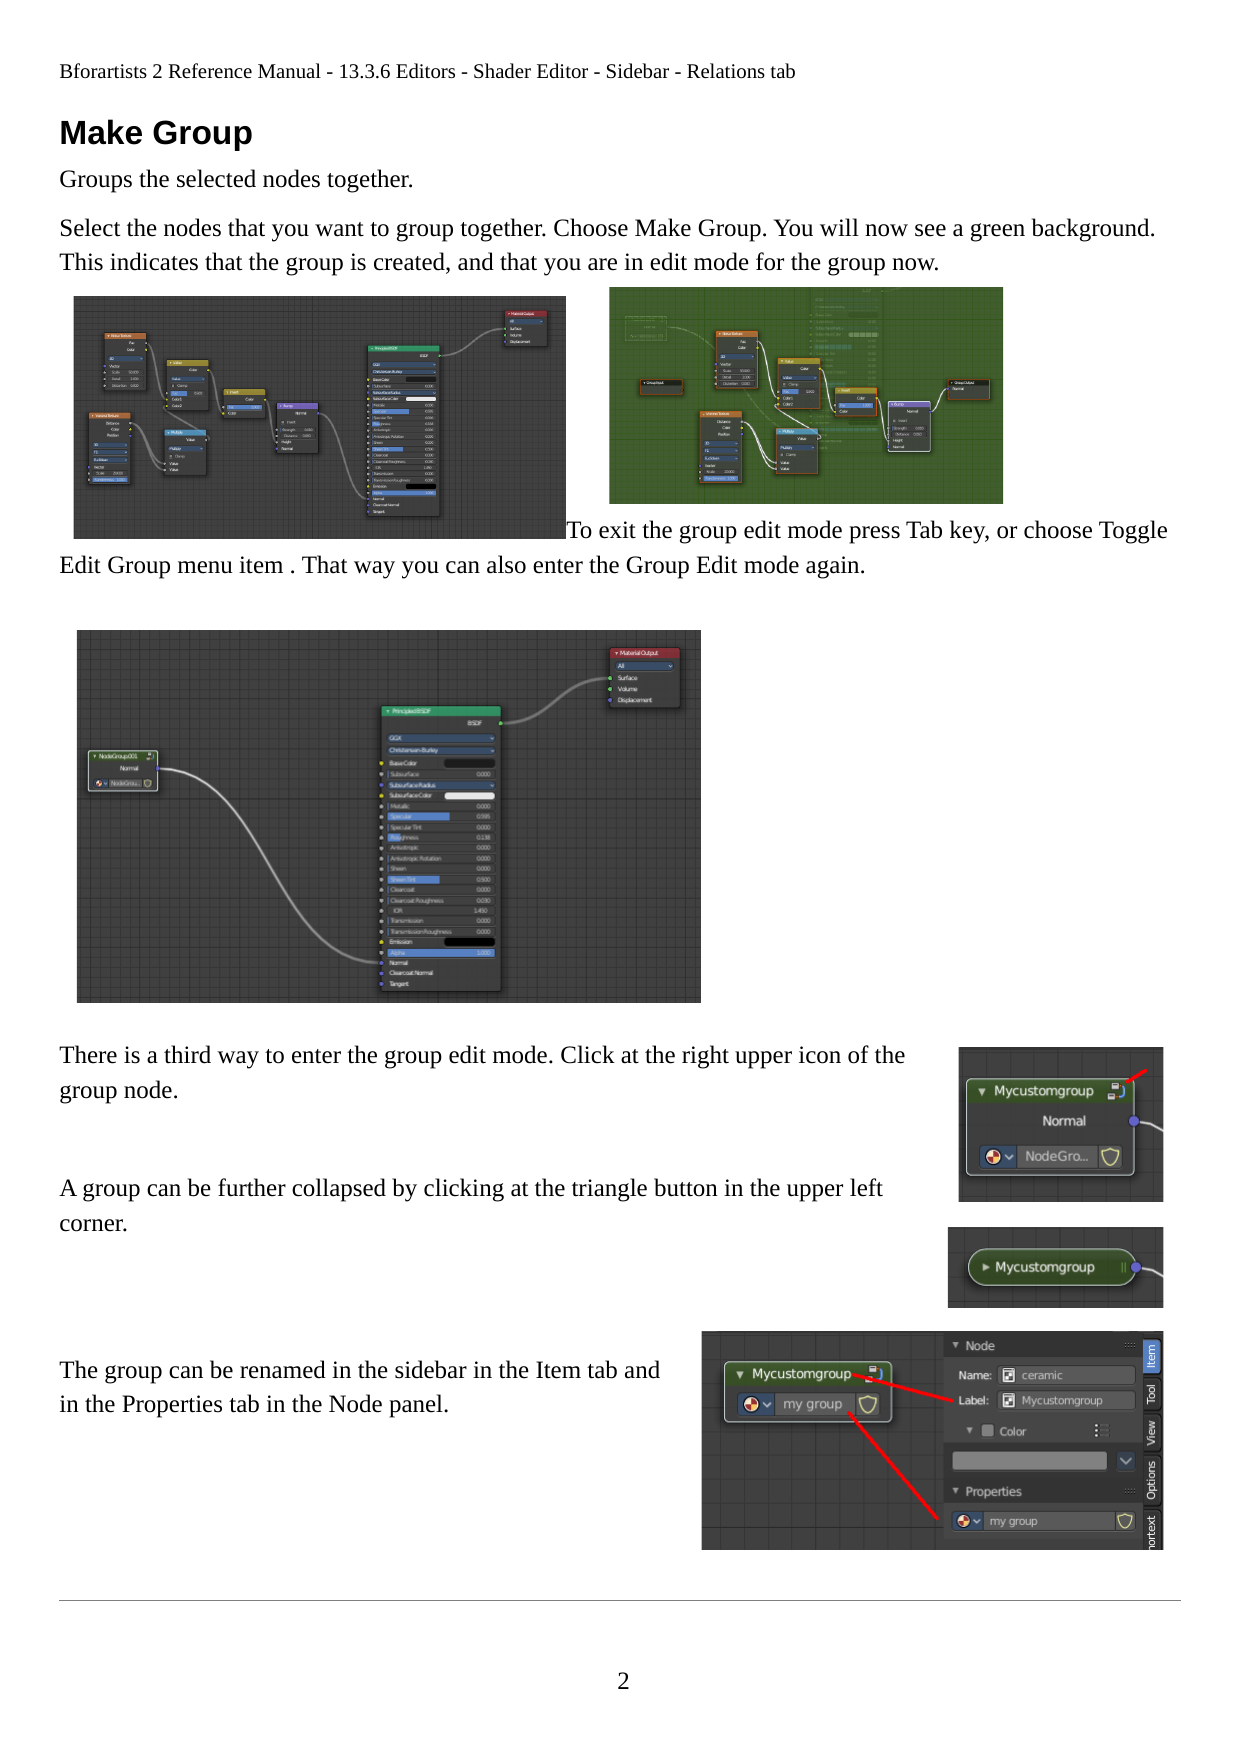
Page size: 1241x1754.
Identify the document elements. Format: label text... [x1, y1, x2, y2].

picture [73, 296, 566, 539]
picture [701, 1331, 1164, 1550]
text There is a third way to enter the group edit mode. Click at the right upper icon of the group node. [59, 1041, 1181, 1104]
text Groups the selected nodes together. [59, 164, 1181, 192]
picture [947, 1227, 1164, 1308]
picture [609, 287, 1004, 504]
picture [76, 630, 701, 1003]
text A group can be further collapsed by clicking at the triangle button in the upper left corner. [59, 1173, 1181, 1236]
text To exit the group edit mode press Tab key, or choose Toggle Edit Group menu item . That way you can also enter the Group Edit mode again. [59, 516, 1181, 579]
text Select the nodes that you want to group together. Choose Make Group. You will now see a green background. This indicates that the group is created, and that you are in edit mode for the group now. [59, 213, 1181, 276]
subtitle Make Group [59, 113, 1181, 151]
picture [958, 1047, 1164, 1202]
text The group can be renamed in the sidebar in the Item tab and in the Properties tab in the Node panel. [59, 1355, 701, 1418]
